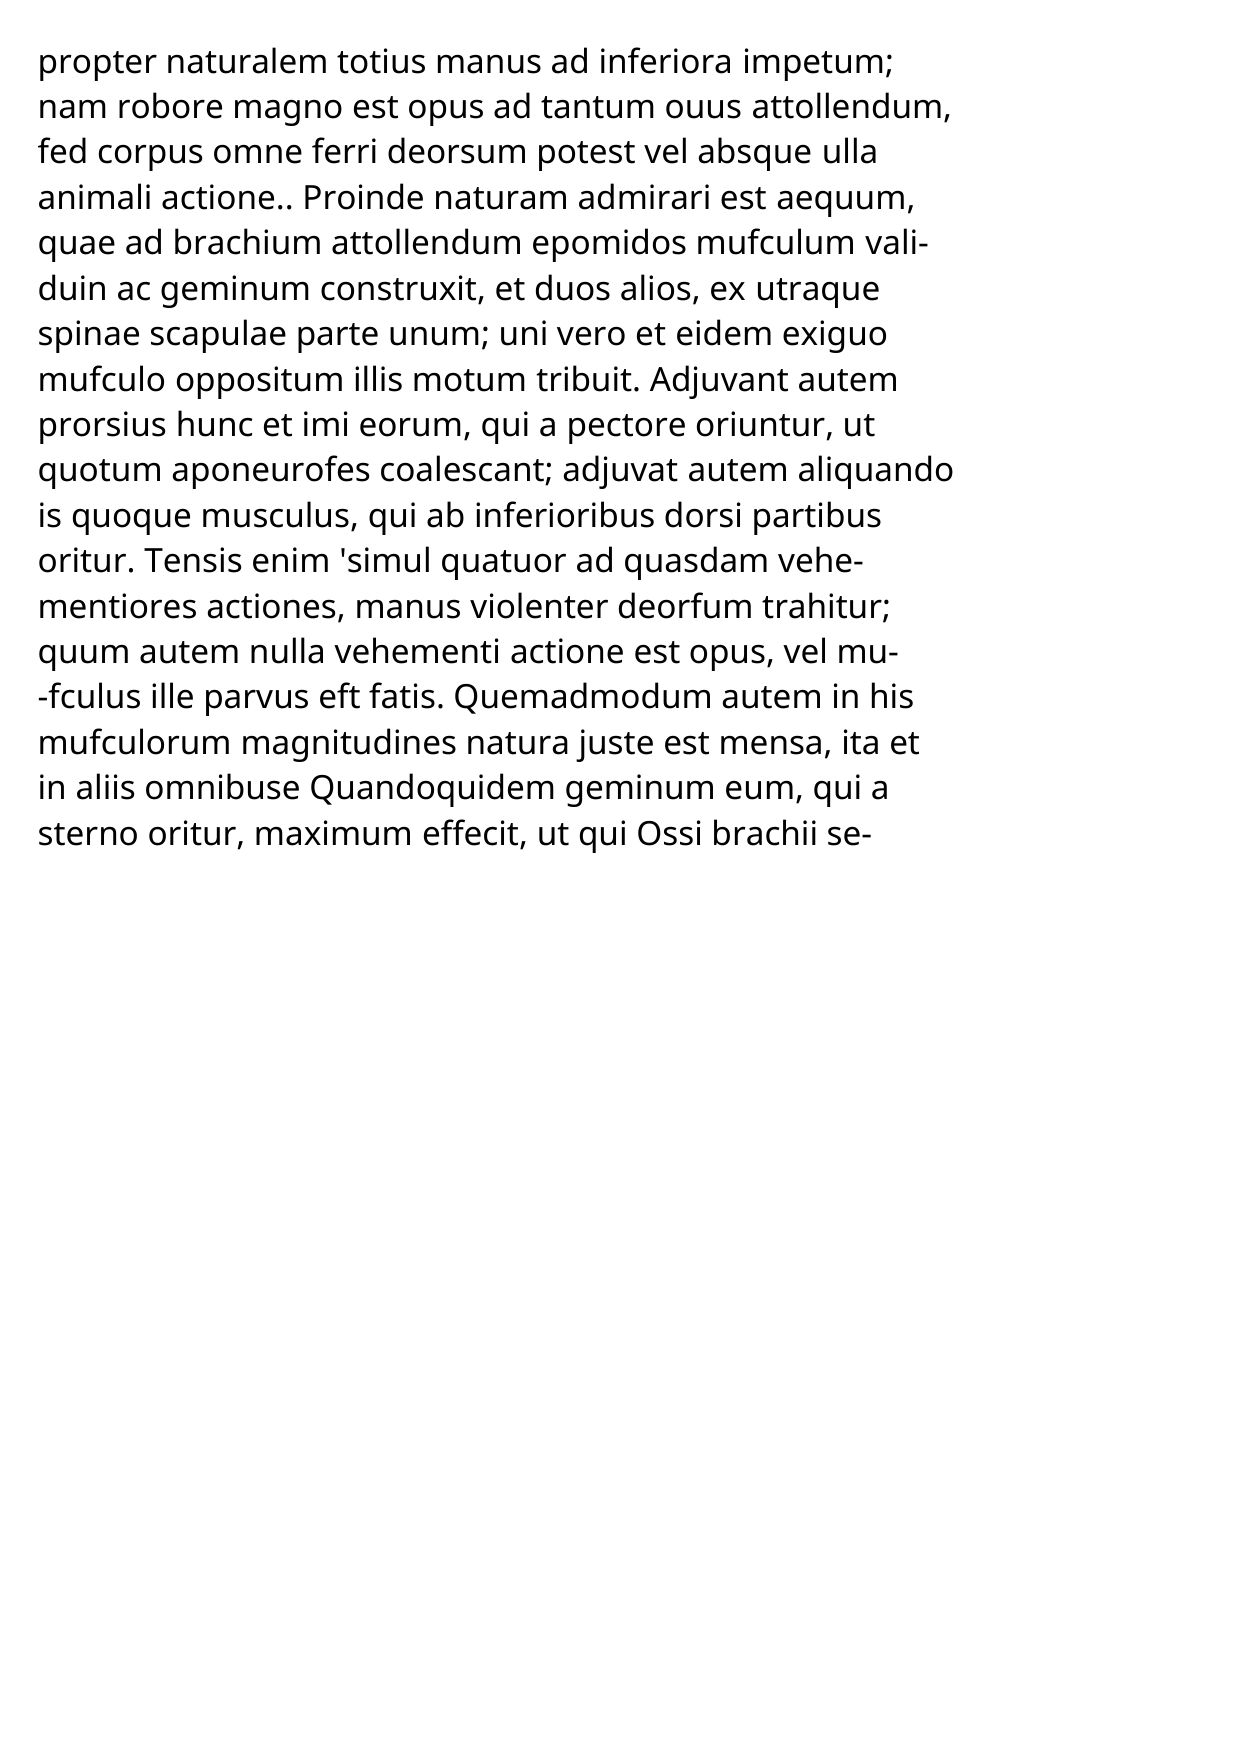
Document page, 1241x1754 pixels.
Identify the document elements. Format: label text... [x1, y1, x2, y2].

text propter naturalem totius manus ad inferiora impetum; nam robore magno est opus ad tantum ouus attollendum, fed corpus omne ferri deorsum potest vel absque ulla animali actione.. Proinde naturam admirari est aequum, quae ad brachium attollendum epomidos mufculum vali- duin ac geminum construxit, et duos alios, ex utraque spinae scapulae parte unum; uni vero et eidem exiguo mufculo oppositum illis motum tribuit. Adjuvant autem prorsius hunc et imi eorum, qui a pectore oriuntur, ut quotum aponeurofes coalescant; adjuvat autem aliquando is quoque musculus, qui ab inferioribus dorsi partibus oritur. Tensis enim 'simul quatuor ad quasdam vehe- mentiores actiones, manus violenter deorfum trahitur; quum autem nulla vehementi actione est opus, vel mu- -fculus ille parvus eft fatis. Quemadmodum autem in his mufculorum magnitudines natura juste est mensa, ita et in aliis omnibuse Quandoquidem geminum eum, qui a sterno oritur, maximum effecit, ut qui Ossi brachii se- [37, 37, 1203, 855]
